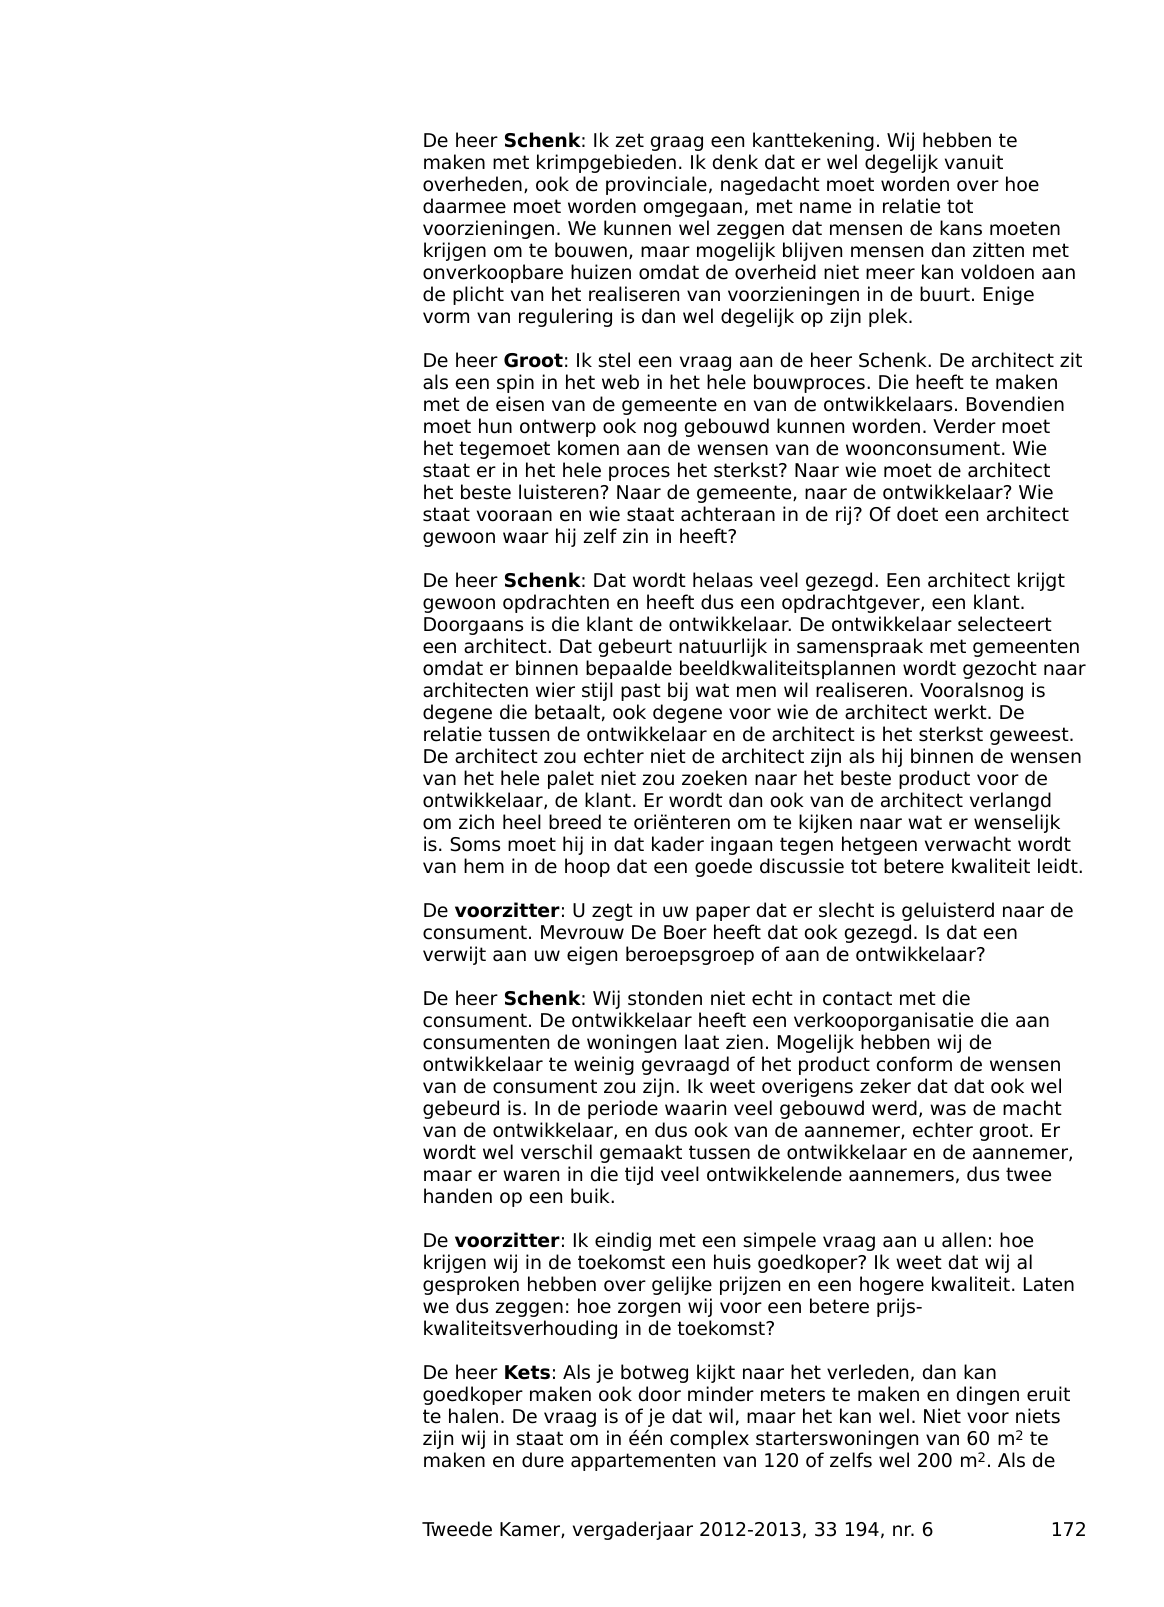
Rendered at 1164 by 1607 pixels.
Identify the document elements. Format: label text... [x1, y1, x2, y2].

text De heer Schenk: Wij stonden niet echt in contact met die consument. De ontwikkelaar heeft een verkooporganisatie die aan consumenten de woningen laat zien. Mogelijk hebben wij de ontwikkelaar te weinig gevraagd of het product conform de wensen van de consument zou zijn. Ik weet overigens zeker dat dat ook wel gebeurd is. In de periode waarin veel gebouwd werd, was de macht van de ontwikkelaar, en dus ook van de aannemer, echter groot. Er wordt wel verschil gemaakt tussen de ontwikkelaar en de aannemer, maar er waren in die tijd veel ontwikkelende aannemers, dus twee handen op een buik. [422, 988, 1087, 1208]
text De heer Kets: Als je botweg kijkt naar het verleden, dan kan goedkoper maken ook door minder meters te maken en dingen eruit te halen. De vraag is of je dat wil, maar het kan wel. Niet voor niets zijn wij in staat om in één complex starterswoningen van 60 m2 te maken en dure appartementen van 120 of zelfs wel 200 m2. Als de [422, 1362, 1087, 1472]
text De heer Schenk: Dat wordt helaas veel gezegd. Een architect krijgt gewoon opdrachten en heeft dus een opdrachtgever, een klant. Doorgaans is die klant de ontwikkelaar. De ontwikkelaar selecteert een architect. Dat gebeurt natuurlijk in samenspraak met gemeenten omdat er binnen bepaalde beeldkwaliteitsplannen wordt gezocht naar architecten wier stijl past bij wat men wil realiseren. Vooralsnog is degene die betaalt, ook degene voor wie de architect werkt. De relatie tussen de ontwikkelaar en de architect is het sterkst geweest. De architect zou echter niet de architect zijn als hij binnen de wensen van het hele palet niet zou zoeken naar het beste product voor de ontwikkelaar, de klant. Er wordt dan ook van de architect verlangd om zich heel breed te oriënteren om te kijken naar wat er wenselijk is. Soms moet hij in dat kader ingaan tegen hetgeen verwacht wordt van hem in de hoop dat een goede discussie tot betere kwaliteit leidt. [422, 570, 1087, 878]
text De heer Groot: Ik stel een vraag aan de heer Schenk. De architect zit als een spin in het web in het hele bouwproces. Die heeft te maken met de eisen van de gemeente en van de ontwikkelaars. Bovendien moet hun ontwerp ook nog gebouwd kunnen worden. Verder moet het tegemoet komen aan de wensen van de woonconsument. Wie staat er in het hele proces het sterkst? Naar wie moet de architect het beste luisteren? Naar de gemeente, naar de ontwikkelaar? Wie staat vooraan en wie staat achteraan in de rij? Of doet een architect gewoon waar hij zelf zin in heeft? [422, 350, 1087, 548]
text De heer Schenk: Ik zet graag een kanttekening. Wij hebben te maken met krimpgebieden. Ik denk dat er wel degelijk vanuit overheden, ook de provinciale, nagedacht moet worden over hoe daarmee moet worden omgegaan, met name in relatie tot voorzieningen. We kunnen wel zeggen dat mensen de kans moeten krijgen om te bouwen, maar mogelijk blijven mensen dan zitten met onverkoopbare huizen omdat de overheid niet meer kan voldoen aan de plicht van het realiseren van voorzieningen in de buurt. Enige vorm van regulering is dan wel degelijk op zijn plek. [422, 130, 1087, 328]
text De voorzitter: U zegt in uw paper dat er slecht is geluisterd naar de consument. Mevrouw De Boer heeft dat ook gezegd. Is dat een verwijt aan uw eigen beroepsgroep of aan de ontwikkelaar? [422, 900, 1087, 966]
text De voorzitter: Ik eindig met een simpele vraag aan u allen: hoe krijgen wij in de toekomst een huis goedkoper? Ik weet dat wij al gesproken hebben over gelijke prijzen en een hogere kwaliteit. Laten we dus zeggen: hoe zorgen wij voor een betere prijs-kwaliteitsverhouding in de toekomst? [422, 1230, 1087, 1340]
